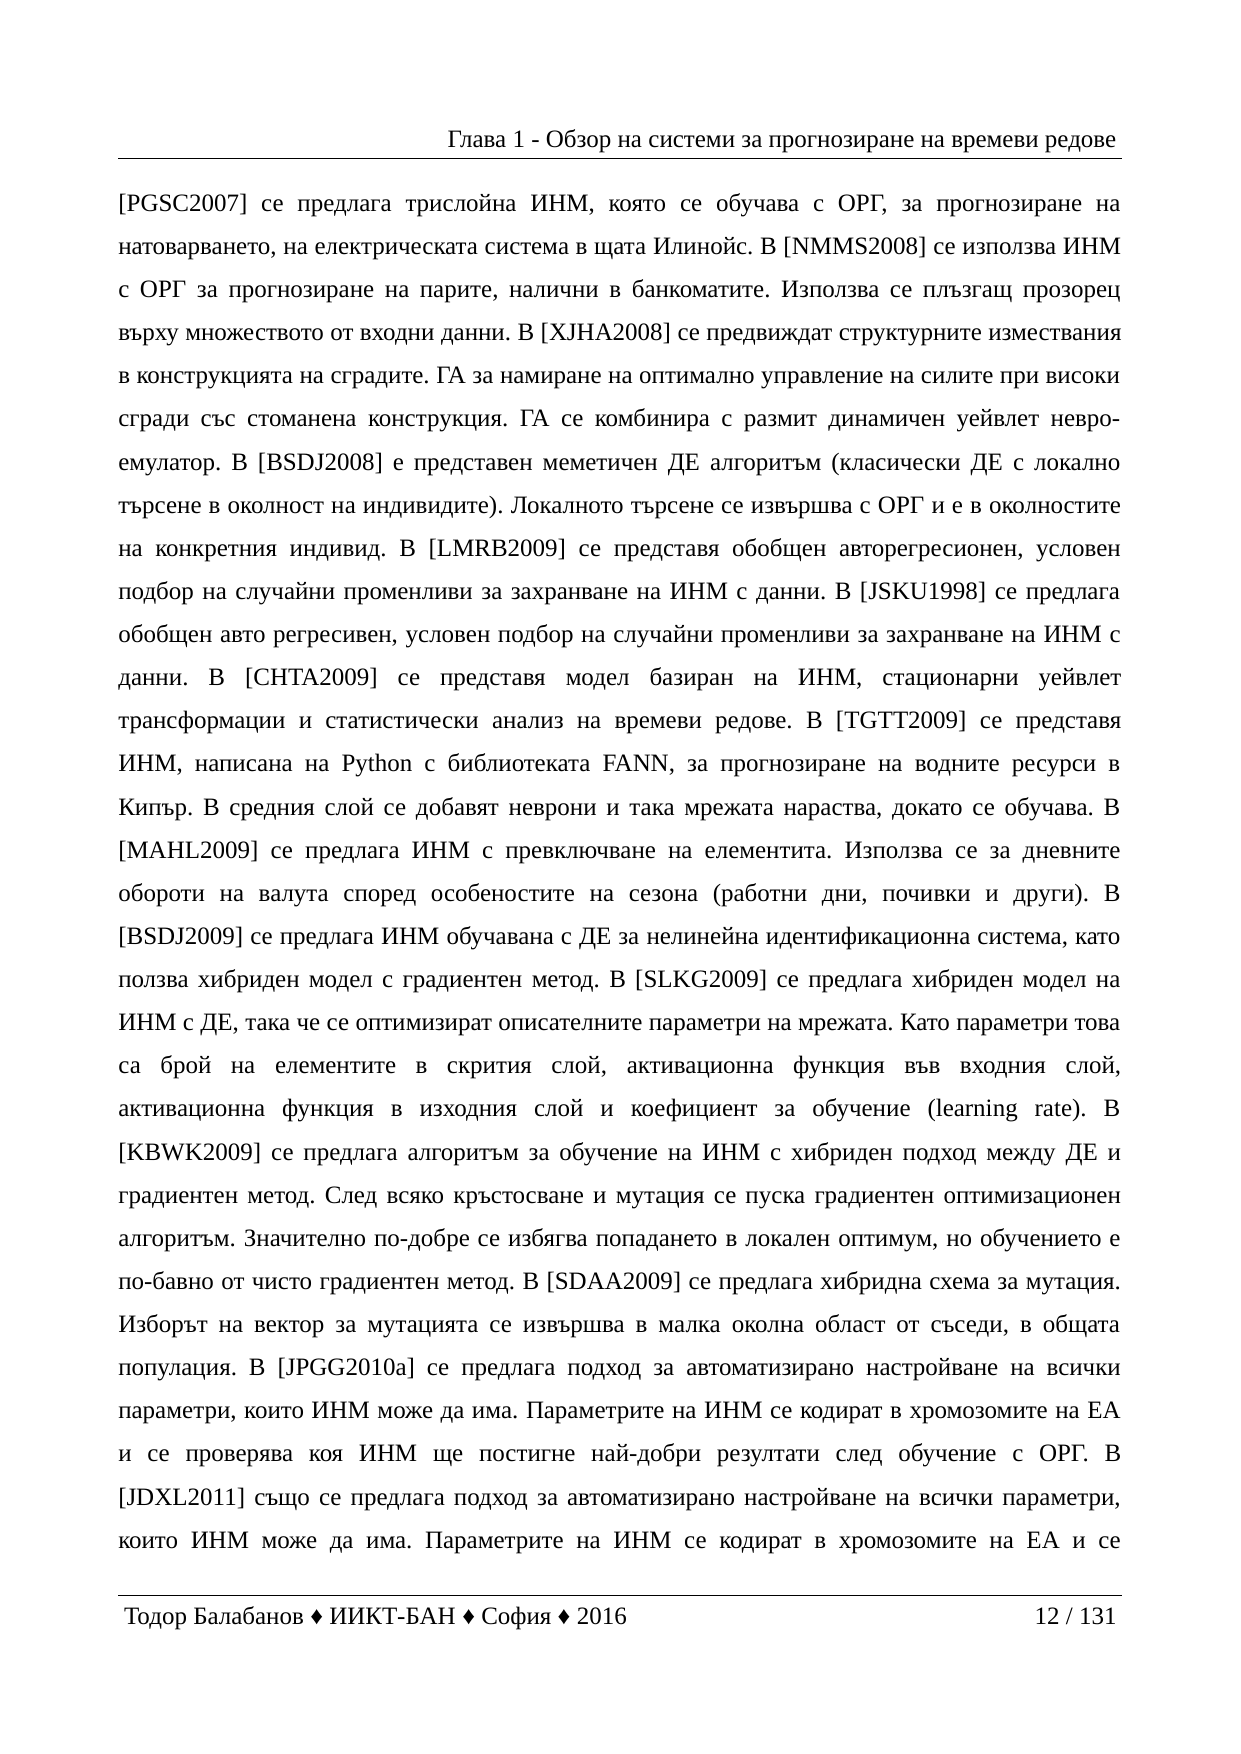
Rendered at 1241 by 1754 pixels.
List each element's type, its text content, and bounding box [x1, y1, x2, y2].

text [PGSC2007] се предлага трислойна ИНМ, която се обучава с ОРГ, за прогнозиране на натоварването, на електрическата система в щата Илинойс. В [NMMS2008] се използва ИНМ с ОРГ за прогнозиране на парите, налични в банкоматите. Използва се плъзгащ прозорец върху множеството от входни данни. В [XJHA2008] се предвиждат структурните измествания в конструкцията на сградите. ГА за намиране на оптимално управление на силите при високи сгради със стоманена конструкция. ГА се комбинира с размит динамичен уейвлет невро-емулатор. В [BSDJ2008] е представен меметичен ДЕ алгоритъм (класически ДЕ с локално търсене в околност на индивидите). Локалното търсене се извършва с ОРГ и е в околностите на конкретния индивид. В [LMRB2009] се представя обобщен авторегресионен, условен подбор на случайни променливи за захранване на ИНМ с данни. В [JSKU1998] се предлага обобщен авто регресивен, условен подбор на случайни променливи за захранване на ИНМ с данни. В [CHTA2009] се представя модел базиран на ИНМ, стационарни уейвлет трансформации и статистически анализ на времеви редове. В [TGTT2009] се представя ИНМ, написана на Python с библиотеката FANN, за прогнозиране на водните ресурси в Кипър. В средния слой се добавят неврони и така мрежата нараства, докато се обучава. В [MAHL2009] се предлага ИНМ с превключване на елементита. Използва се за дневните обороти на валута според особеностите на сезона (работни дни, почивки и други). В [BSDJ2009] се предлага ИНМ обучавана с ДЕ за нелинейна идентификационна система, като ползва хибриден модел с градиентен метод. В [SLKG2009] се предлага хибриден модел на ИНМ с ДЕ, така че се оптимизират описателните параметри на мрежата. Като параметри това са брой на елементите в скрития слой, активационна функция във входния слой, активационна функция в изходния слой и коефициент за обучение (learning rate). В [KBWK2009] се предлага алгоритъм за обучение на ИНМ с хибриден подход между ДЕ и градиентен метод. След всяко кръстосване и мутация се пуска градиентен оптимизационен алгоритъм. Значително по-добре се избягва попадането в локален оптимум, но обучението е по-бавно от чисто градиентен метод. В [SDAA2009] се предлага хибридна схема за мутация. Изборът на вектор за мутацията се извършва в малка околна област от съседи, в общата популация. В [JPGG2010a] се предлага подход за автоматизирано настройване на всички параметри, които ИНМ може да има. Параметрите на ИНМ се кодират в хромозомите на ЕА и се проверява коя ИНМ ще постигне най-добри резултати след обучение с ОРГ. В [JDXL2011] също се предлага подход за автоматизирано настройване на всички параметри, които ИНМ може да има. Параметрите на ИНМ се кодират в хромозомите на ЕА и се [118, 188, 1122, 1553]
